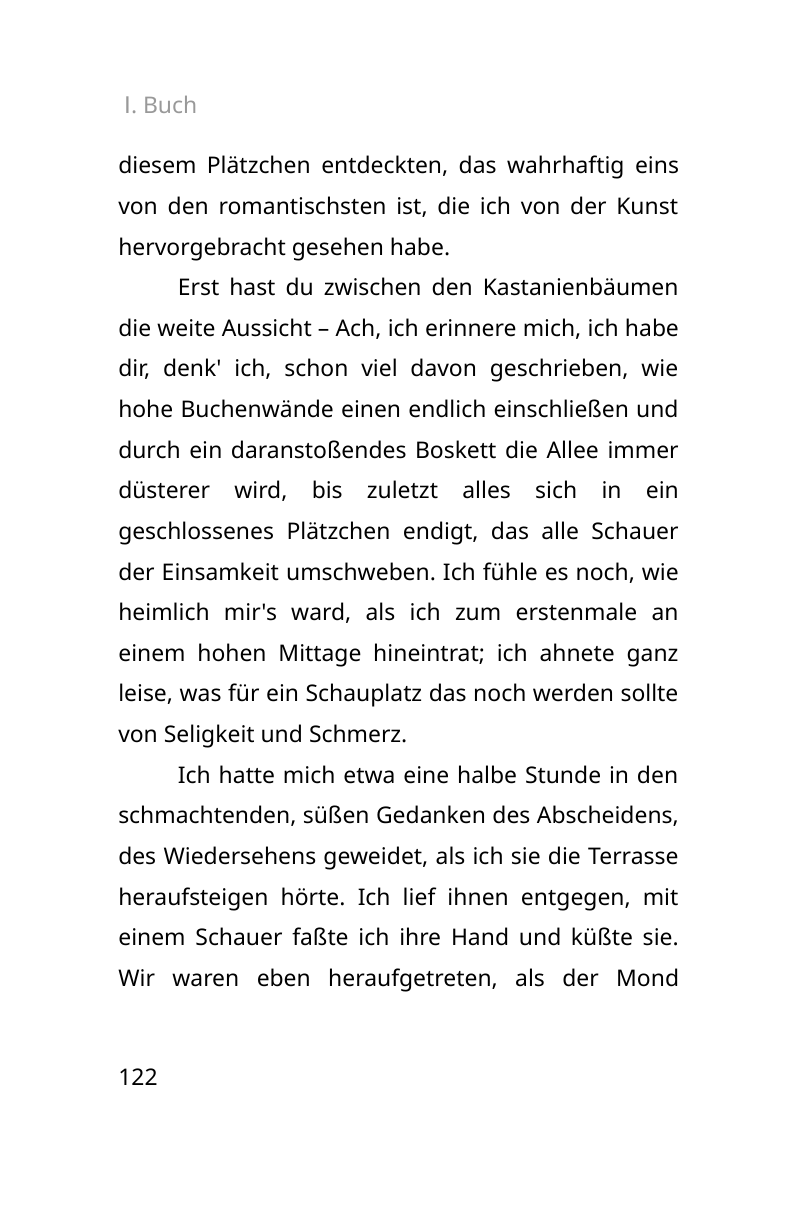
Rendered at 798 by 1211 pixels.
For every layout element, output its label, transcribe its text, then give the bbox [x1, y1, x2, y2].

text Ich hatte mich etwa eine halbe Stunde in den schmachtenden, süßen Gedanken des Abscheidens, des Wiedersehens geweidet, als ich sie die Terrasse heraufsteigen hörte. Ich lief ihnen entgegen, mit einem Schauer faßte ich ihre Hand und küßte sie. Wir waren eben heraufgetreten, als der Mond [118, 759, 679, 993]
text diesem Plätzchen entdeckten, das wahrhaftig eins von den romantischsten ist, die ich von der Kunst hervorgebracht gesehen habe. [118, 149, 679, 262]
text Erst hast du zwischen den Kastanienbäumen die weite Aussicht – Ach, ich erinnere mich, ich habe dir, denk' ich, schon viel davon geschrieben, wie hohe Buchenwände einen endlich einschließen und durch ein daranstoßendes Boskett die Allee immer düsterer wird, bis zuletzt alles sich in ein geschlossenes Plätzchen endigt, das alle Schauer der Einsamkeit umschweben. Ich fühle es noch, wie heimlich mir's ward, als ich zum erstenmale an einem hohen Mittage hineintrat; ich ahnete ganz leise, was für ein Schauplatz das noch werden sollte von Seligkeit und Schmerz. [118, 271, 679, 749]
